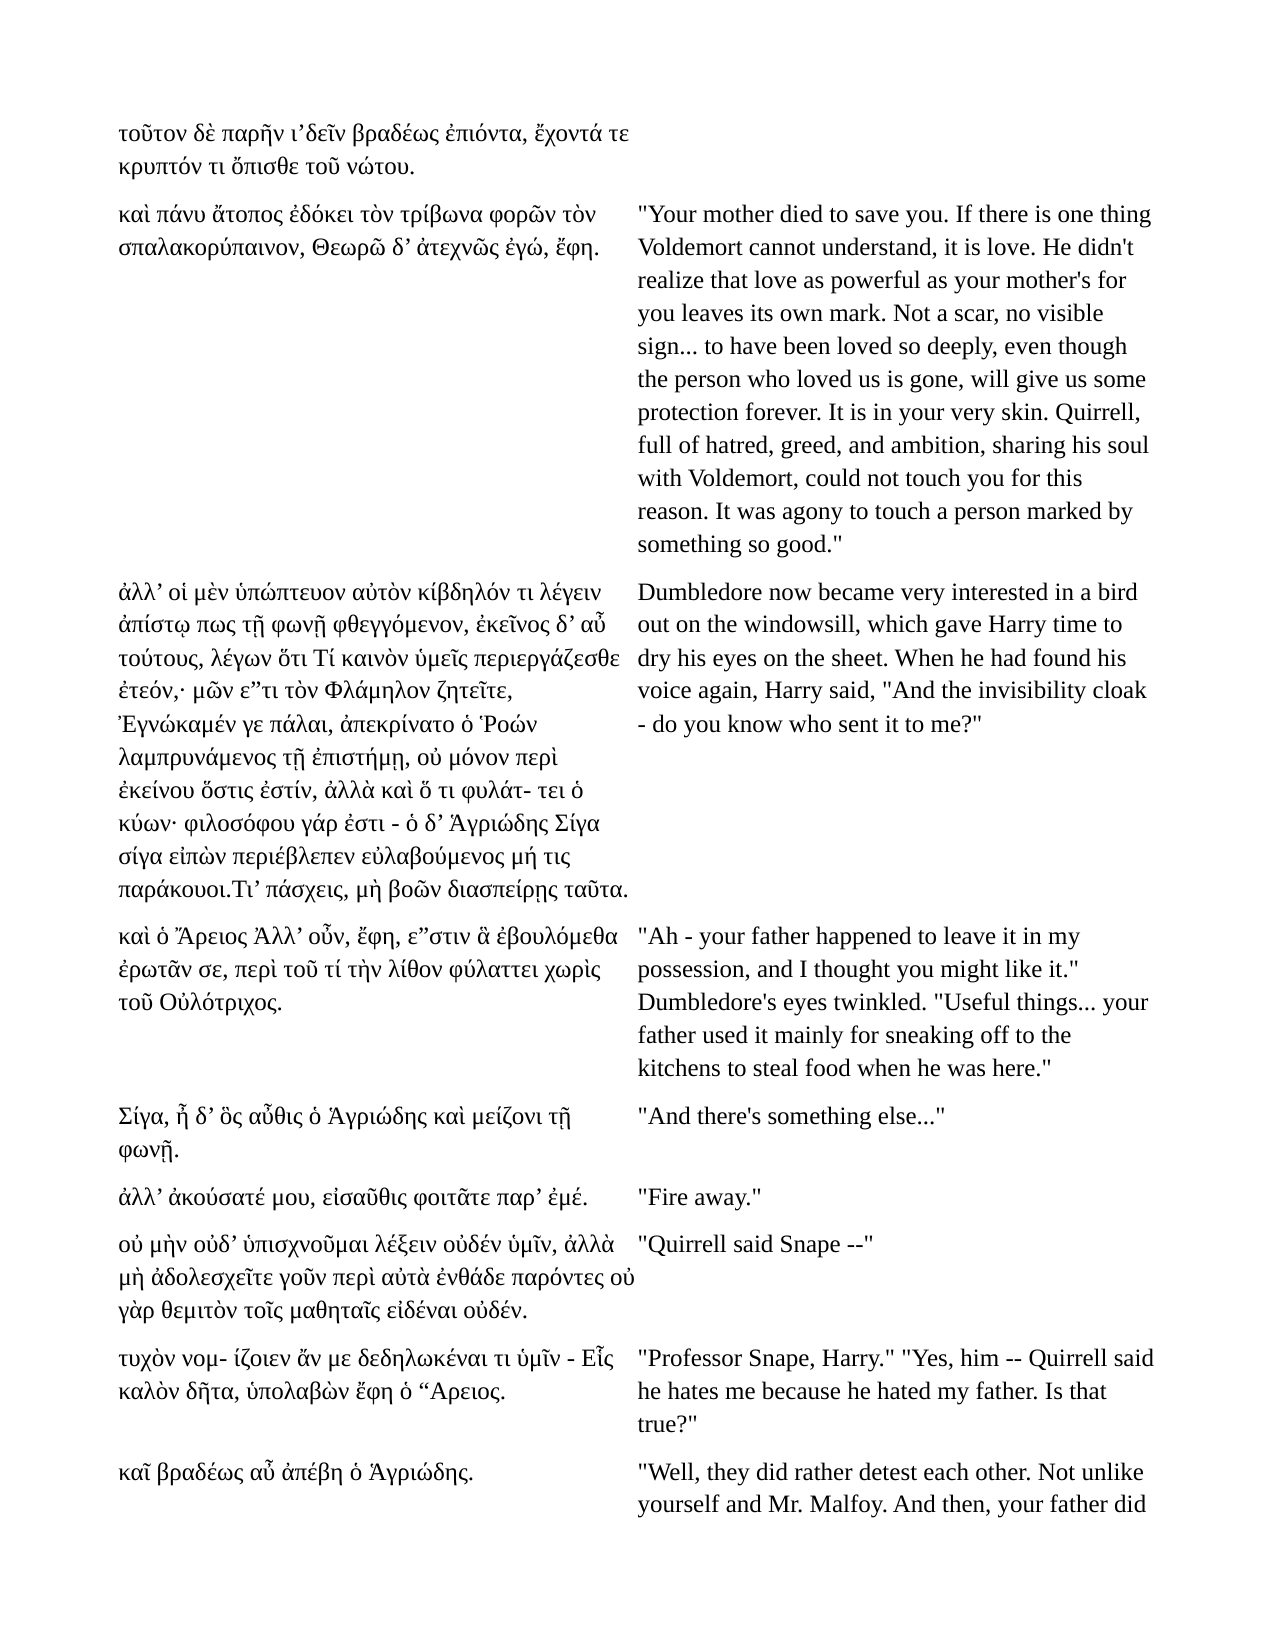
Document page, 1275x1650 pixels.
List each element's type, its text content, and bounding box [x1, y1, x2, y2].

table_cell καῖ βραδέως αὖ ἀπέβη ὁ Ἁγριώδης. [118, 1457, 637, 1518]
table_cell [638, 118, 1157, 199]
table_cell Σίγα, ἦ δ’ ὃς αὖθις ὁ Ἁγριώδης καὶ μείζονι τῇ φωνῇ. [118, 1101, 637, 1182]
table_cell οὐ μὴν οὐδ’ ὑπισχνοῦμαι λέξειν οὐδέν ὑμῖν, ἀλλὰ μὴ ἀδολεσχεῖτε γοῦν περὶ αὐτὰ ἐνθάδε παρόντες οὐ γὰρ θεμιτὸν τοῖς μαθηταῖς εἰδέναι οὐδέν. [118, 1229, 637, 1343]
table_cell τοῦτον δὲ παρῆν ι’δεῖν βραδέως ἐπιόντα, ἔχοντά τε κρυπτόν τι ὄπισθε τοῦ νώτου. [118, 118, 637, 199]
table_cell καὶ πάνυ ἄτοπος ἐδόκει τὸν τρίβωνα φορῶν τὸν σπαλακορύπαινον, Θεωρῶ δ’ ἀτεχνῶς ἐγώ, ἔφη. [118, 199, 637, 577]
table_cell ἀλλ’ οἱ μὲν ὑπώπτευον αὐτὸν κίβδηλόν τι λέγειν ἀπίστῳ πως τῇ φωνῇ φθεγγόμενον, ἐκεῖνος δ’ αὖ τούτους, λέγων ὅτι Τί καινὸν ὑμεῖς περιεργάζεσθε ἐτεόν,· μῶν ε”τι τὸν Φλάμηλον ζητεῖτε, Ἐγνώκαμέν γε πάλαι, ἀπεκρίνατο ὁ Ῥοών λαμπρυνάμενος τῇ ἐπιστήμῃ, οὐ μόνον περὶ ἐκείνου ὅστις ἐστίν, ἀλλὰ καὶ ὅ τι φυλάτ- τει ὁ κύων· φιλοσόφου γάρ ἐστι - ὁ δ’ Ἁγριώδης Σίγα σίγα εἰπὼν περιέβλεπεν εὐλαβούμενος μή τις παράκουοι.Τι’ πάσχεις, μὴ βοῶν διασπείρῃς ταῦτα. [118, 577, 637, 921]
table_cell "Quirrell said Snape --" [638, 1229, 1157, 1343]
table_cell τυχὸν νομ- ίζοιεν ἄν με δεδηλωκέναι τι ὑμῖν - Εἷς καλὸν δῆτα, ὑπολαβὼν ἔφη ὁ “Αρειος. [118, 1343, 637, 1457]
table_cell "Ah - your father happened to leave it in my possession, and I thought you might like it." Dumbledore's eyes twinkled. "Useful things... your father used it mainly for sneaking off to the kitchens to steal food when he was here." [638, 921, 1157, 1101]
table_cell καὶ ὁ Ἄρειος Ἀλλ’ οὖν, ἔφη, ε”στιν ἃ ἐβουλόμεθα ἐρωτᾶν σε, περὶ τοῦ τί τὴν λίθον φύλαττει χωρὶς τοῦ Οὐλότριχος. [118, 921, 637, 1101]
table_cell "Fire away." [638, 1182, 1157, 1229]
table_cell ἀλλ’ ἀκούσατέ μου, εἰσαῦθις φοιτᾶτε παρ’ ἐμέ. [118, 1182, 637, 1229]
table_cell "Professor Snape, Harry." "Yes, him -- Quirrell said he hates me because he hated my father. Is that true?" [638, 1343, 1157, 1457]
table_cell "Well, they did rather detest each other. Not unlike yourself and Mr. Malfoy. And then, your father did [638, 1457, 1157, 1518]
table_cell Dumbledore now became very interested in a bird out on the windowsill, which gave Harry time to dry his eyes on the sheet. When he had found his voice again, Harry said, "And the invisibility cloak - do you know who sent it to me?" [638, 577, 1157, 921]
table_cell "Your mother died to save you. If there is one thing Voldemort cannot understand, it is love. He didn't realize that love as powerful as your mother's for you leaves its own mark. Not a scar, no visible sign... to have been loved so deeply, even though the person who loved us is gone, will give us some protection forever. It is in your very skin. Quirrell, full of hatred, greed, and ambition, sharing his soul with Voldemort, could not touch you for this reason. It was agony to touch a person marked by something so good." [638, 199, 1157, 577]
table_cell "And there's something else..." [638, 1101, 1157, 1182]
